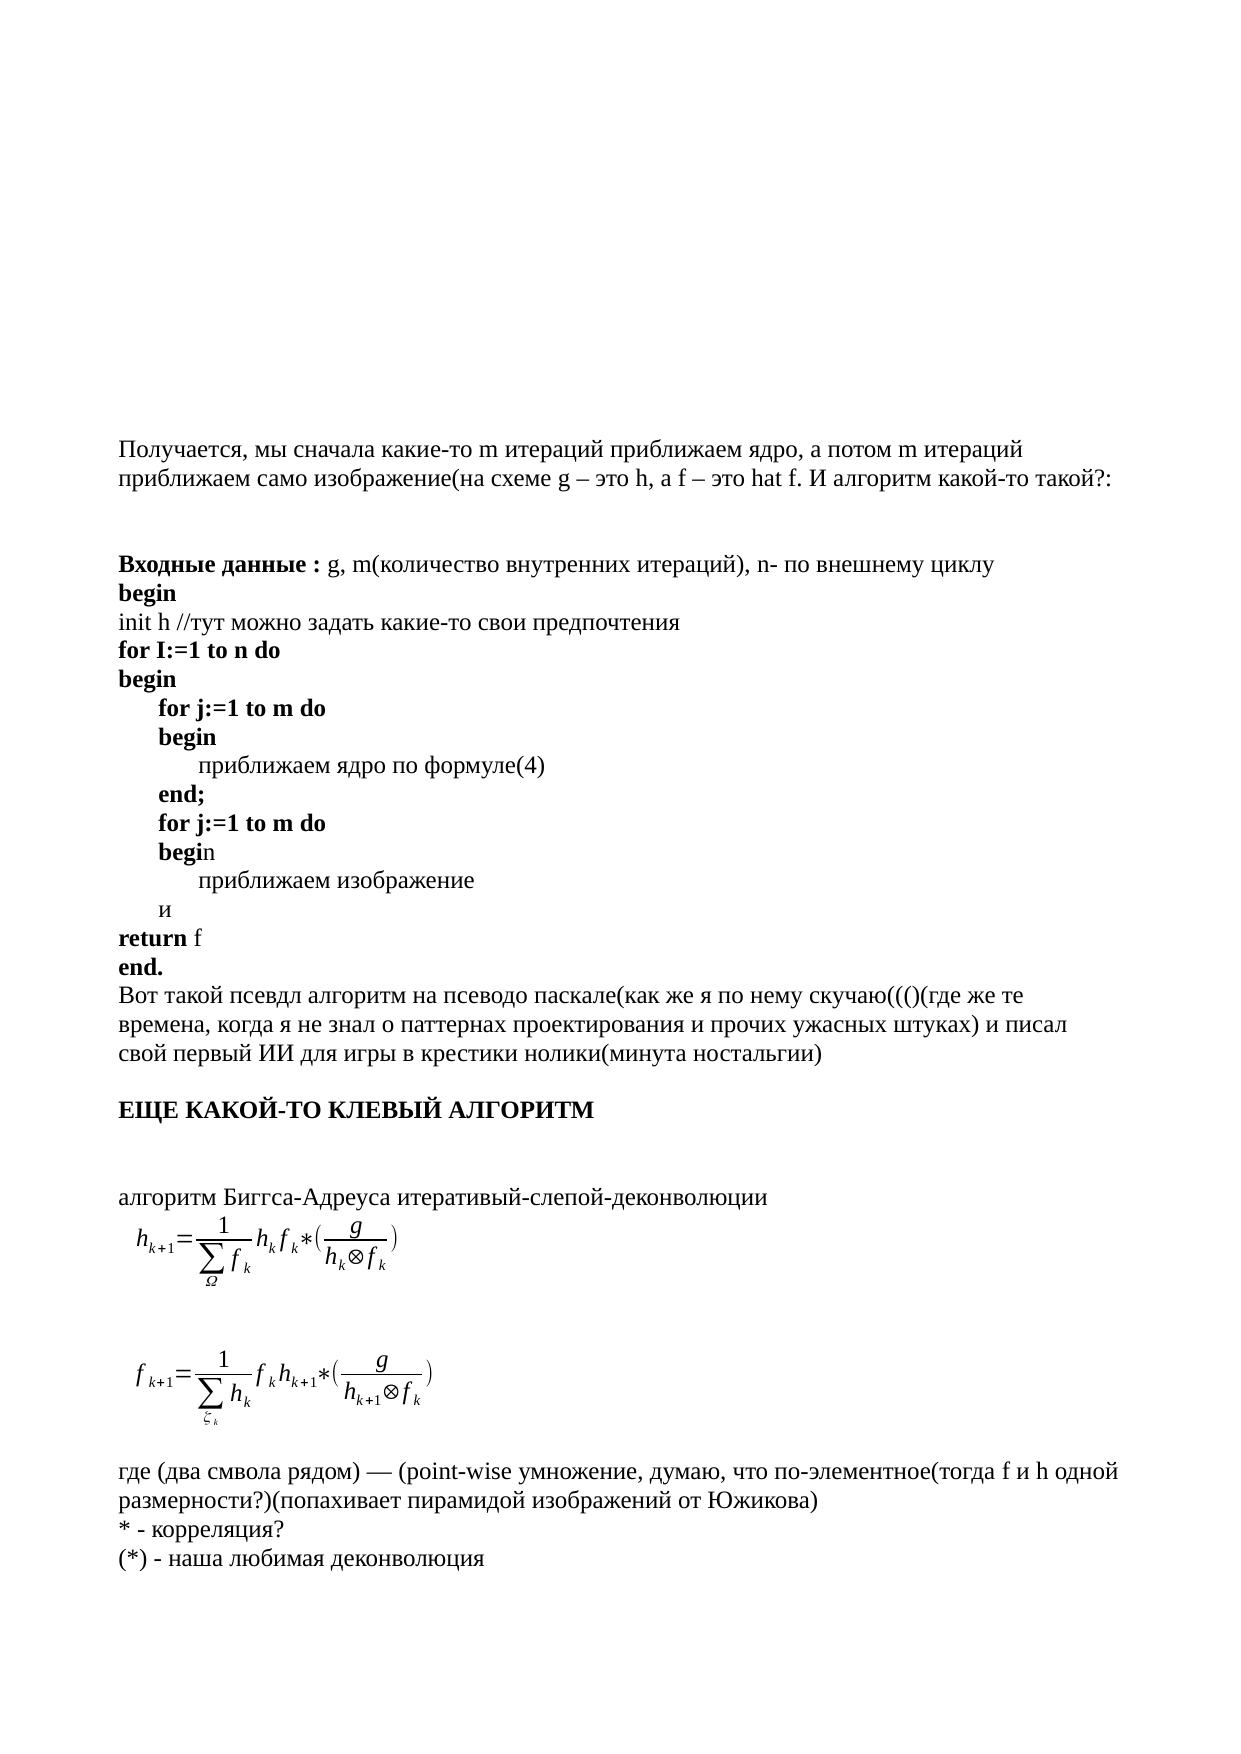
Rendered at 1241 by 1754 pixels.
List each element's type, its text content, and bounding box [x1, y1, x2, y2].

text Входные данные : g, m(количество внутренних итераций), n- по внешнему циклу [118, 549, 1122, 578]
text init h //тут можно задать какие-то свои предпочтения [118, 607, 1122, 636]
text for j:=1 to m do [118, 693, 1122, 722]
text * - корреляция? [118, 1514, 1122, 1543]
text begin [118, 578, 1122, 607]
text приближаем ядро по формуле(4) [118, 751, 1122, 779]
text end; [118, 779, 1122, 808]
text return f [118, 923, 1122, 952]
text end. [118, 952, 1122, 981]
text ЕЩЕ КАКОЙ-ТО КЛЕВЫЙ АЛГОРИТМ [118, 1096, 1122, 1124]
text for I:=1 to n do [118, 636, 1122, 664]
text (*) - наша любимая деконволюция [118, 1543, 1122, 1571]
text алгоритм Биггса-Адреуса итеративый-слепой-деконволюции [118, 1182, 1122, 1211]
text Вот такой псевдл алгоритм на псеводо паскале(как же я по нему скучаю((()(где же те времена, когда я не знал о паттернах проектирования и прочих ужасных штуках) и писал свой первый ИИ для игры в крестики нолики(минута ностальгии) [118, 981, 1122, 1067]
text begin [118, 664, 1122, 693]
text и [118, 894, 1122, 923]
text где (два смвола рядом) — (point-wise умножение, думаю, что по-элементное(тогда f и h одной размерности?)(попахивает пирамидой изображений от Южикова) [118, 1456, 1122, 1514]
text for j:=1 to m do [118, 808, 1122, 837]
text Получается, мы сначала какие-то m итераций приближаем ядро, а потом m итераций приближаем само изображение(на схеме g – это h, а f – это hat f. И алгоритм какой-то такой?: [118, 434, 1122, 492]
text приближаем изображение [118, 866, 1122, 894]
text begin [118, 722, 1122, 751]
text begin [118, 837, 1122, 866]
